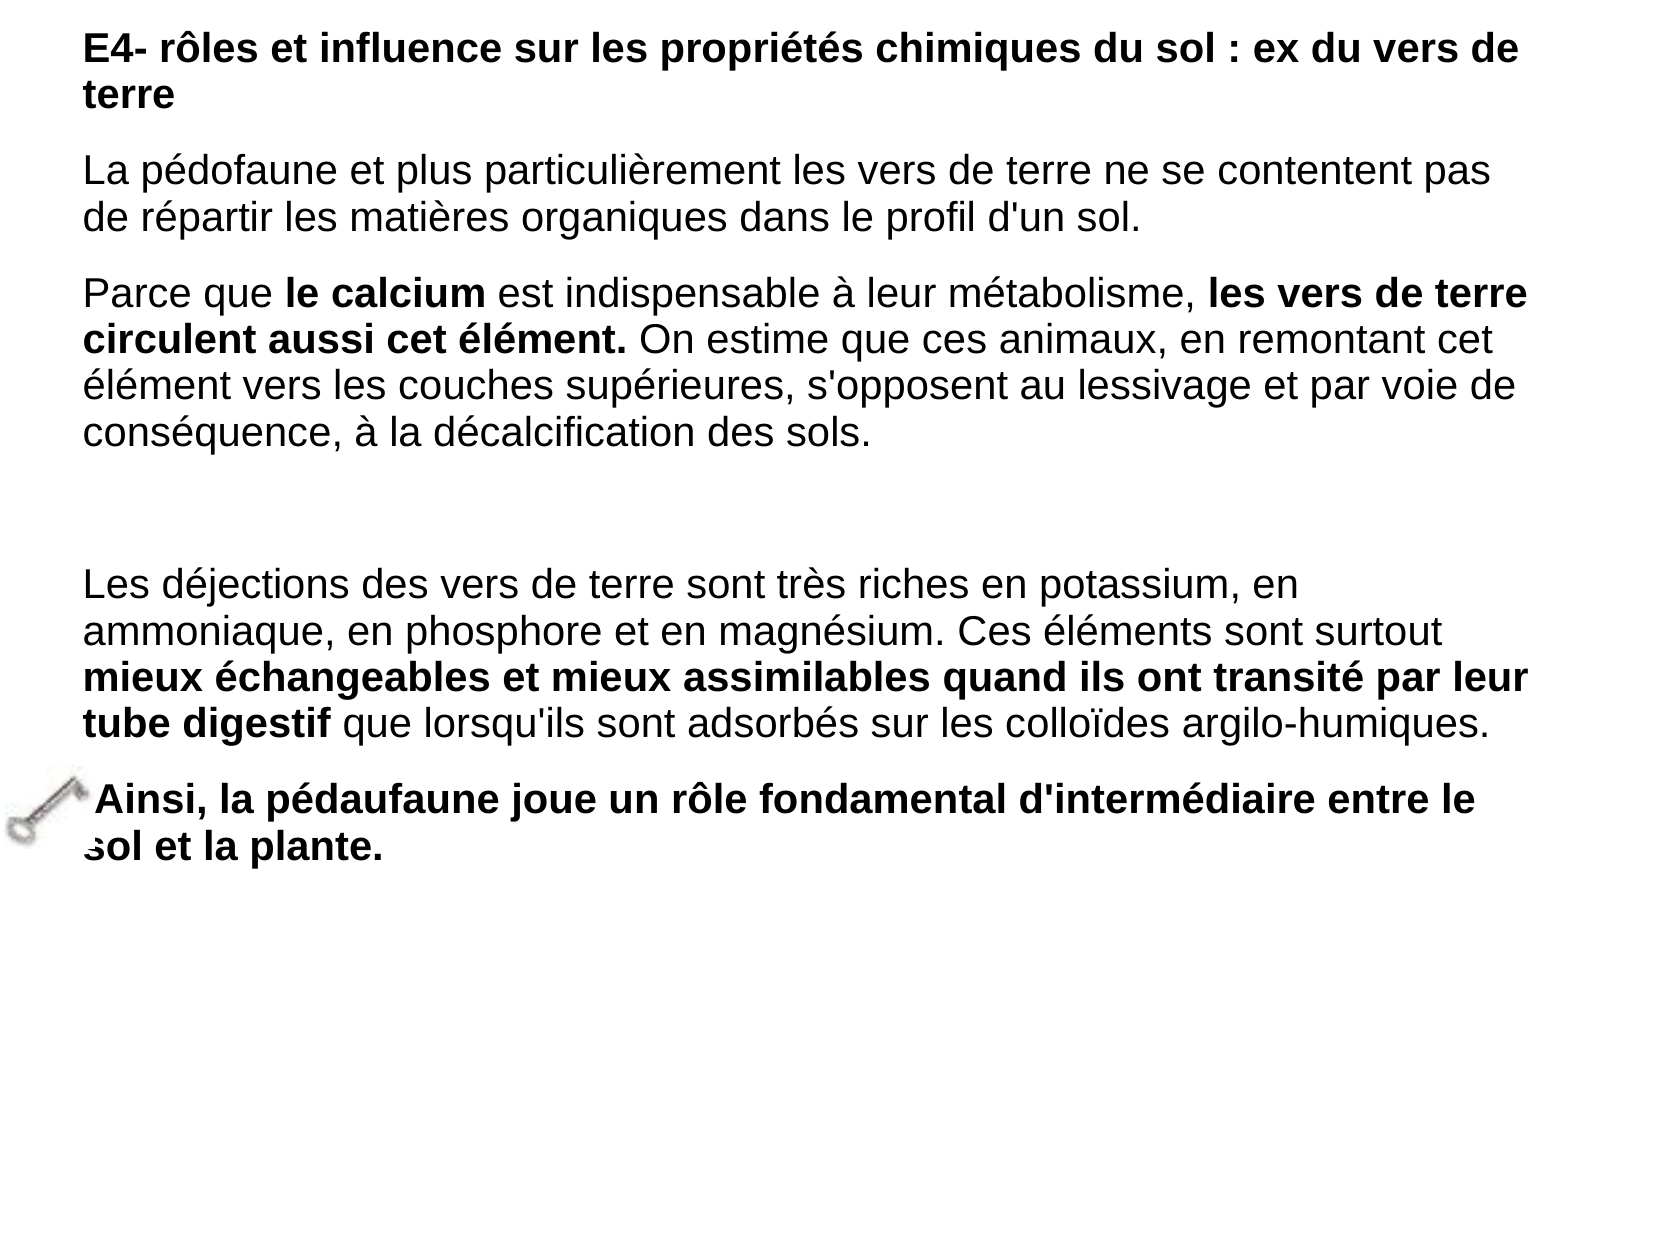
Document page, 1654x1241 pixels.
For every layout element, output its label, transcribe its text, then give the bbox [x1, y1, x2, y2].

list E4- rôles et influence sur les propriétés chimiques du sol : ex du vers de terre La pédofaune et plus particulièrement les vers de terre ne se contentent pas de répartir les matières organiques dans le profil d'un sol. Parce que le calcium est indispensable à leur métabolisme, les vers de terre circulent aussi cet élément. On estime que ces animaux, en remontant cet élément vers les couches supérieures, s'opposent au lessivage et par voie de conséquence, à la décalcification des sols. Les déjections des vers de terre sont très riches en potassium, en ammoniaque, en phosphore et en magnésium. Ces éléments sont surtout mieux échangeables et mieux assimilables quand ils ont transité par leur tube digestif que lorsqu'ils sont adsorbés sur les colloïdes argilo-humiques. Ainsi, la pédaufaune joue un rôle fondamental d'intermédiaire entre le sol et la plante. [82, 24, 1538, 1010]
picture [4, 765, 95, 849]
